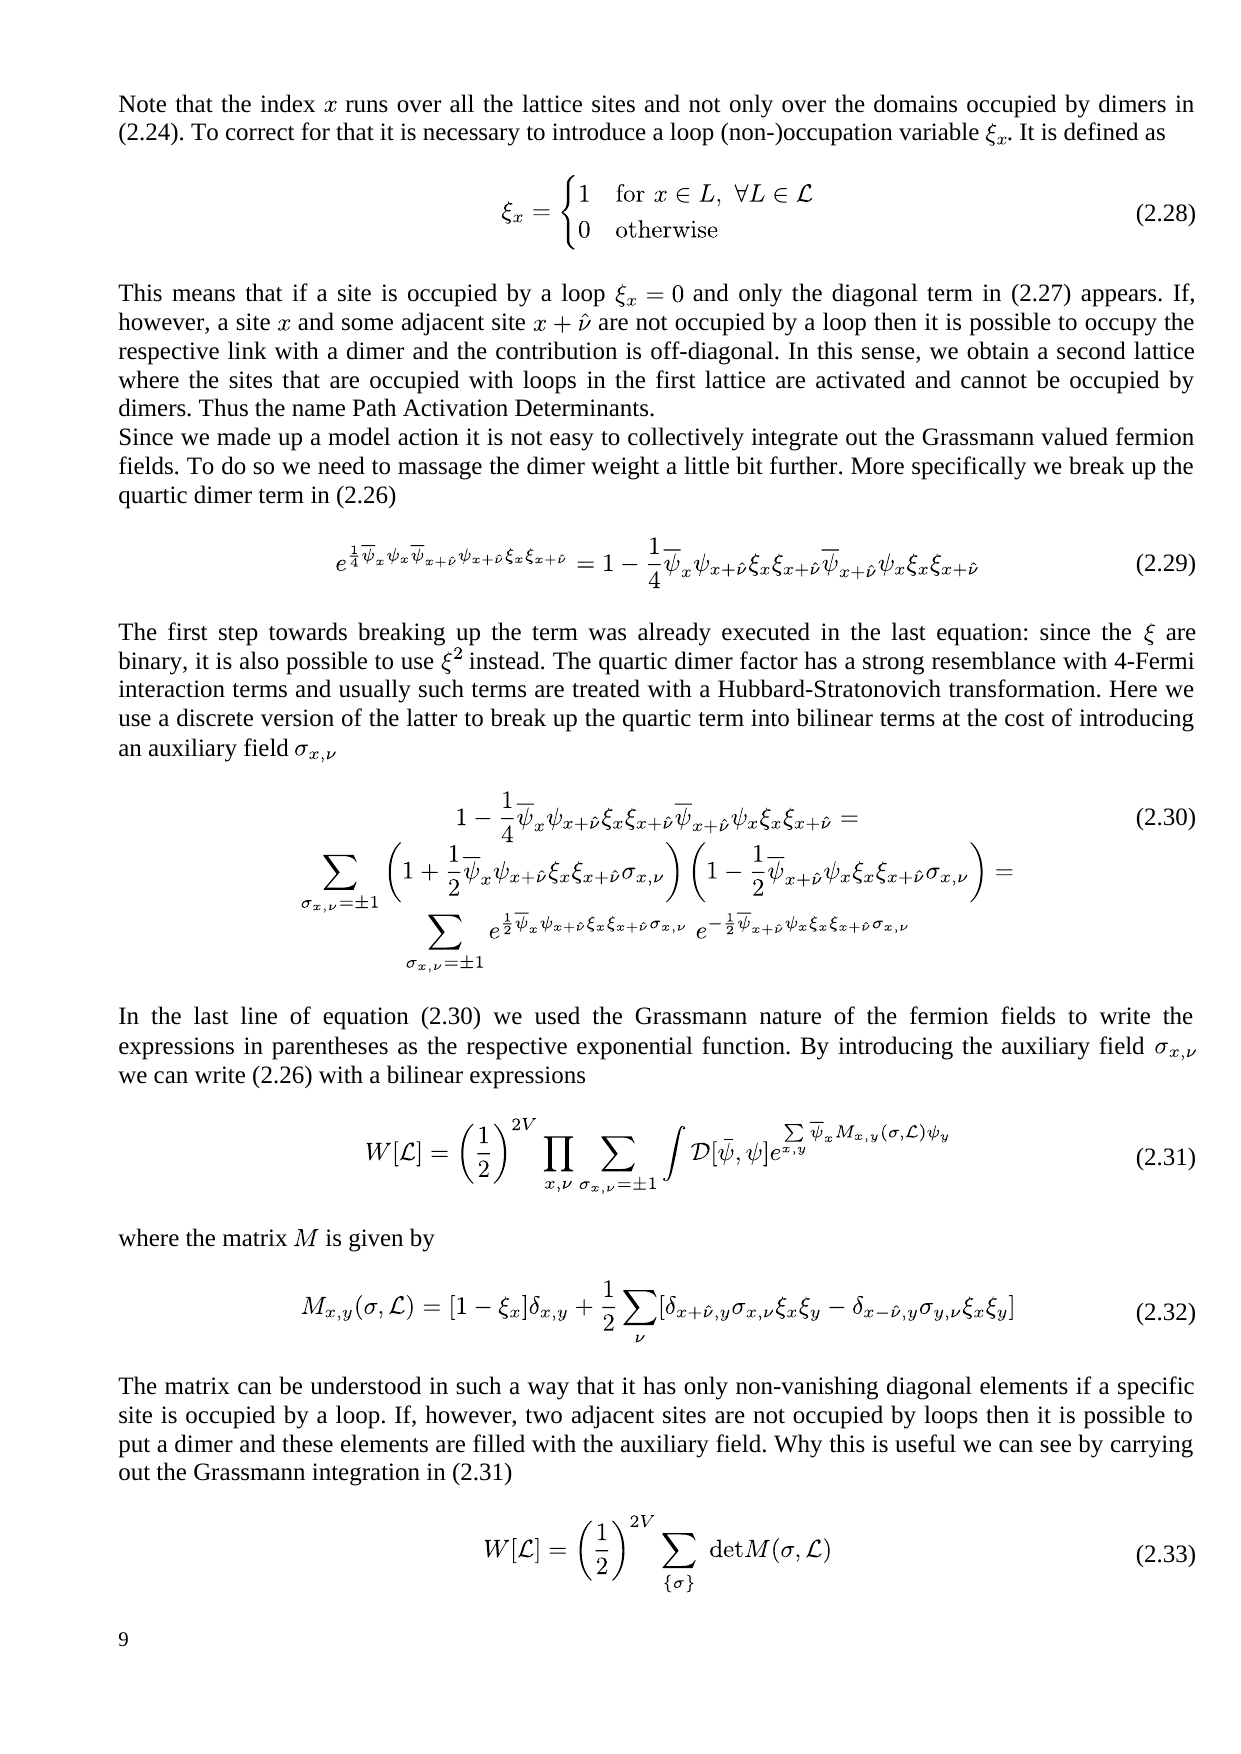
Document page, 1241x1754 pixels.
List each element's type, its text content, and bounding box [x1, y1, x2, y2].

text where the matrix is given by [118, 1223, 1196, 1252]
text (2.30) [509, 791, 1196, 842]
text (2.31) [537, 1118, 1196, 1194]
text The matrix can be understood in such a way that it has only non-vanishing diagonal elements if a specific site is occupied by a loop. If, however, two adjacent sites are not occupied by loops then it is possible to put a dimer and these elements are filled with the auxiliary field. Why this is useful we can see by carrying out the Grassmann integration in (2.31) [118, 1371, 1196, 1486]
text (2.33) [655, 1515, 1196, 1592]
text [118, 537, 653, 588]
text [118, 1118, 602, 1194]
text In the last line of equation (2.30) we used the Grassmann nature of the fermion fields to write the expressions in parentheses as the respective exponential function. By introducing the auxiliary field we can write (2.26) with a bilinear expressions [118, 1001, 1196, 1089]
text [118, 791, 506, 842]
text (2.32) [610, 1280, 1196, 1342]
text [118, 1280, 607, 1342]
text Since we made up a model action it is not easy to collectively integrate out the Grassmann valued fermion fields. To do so we need to massage the dimer weight a little bit further. More specifically we break up the quartic dimer term in (2.26) [118, 422, 1196, 508]
text [118, 175, 572, 250]
text Note that the index runs over all the lattice sites and not only over the domains occupied by dimers in (2.24). To correct for that it is necessary to introduce a loop (non-)occupation variable . It is defined as [118, 89, 1196, 146]
text (2.29) [656, 537, 1196, 588]
text (2.28) [575, 175, 1196, 250]
text This means that if a site is occupied by a loop and only the diagonal term in (2.27) appears. If, however, a site and some adjacent site are not occupied by a loop then it is possible to occupy the respective link with a dimer and the contribution is off-diagonal. In this sense, we obtain a second lattice where the sites that are occupied with loops in the first lattice are activated and cannot be occupied by dimers. Thus the name Path Activation Determinants. [118, 278, 1196, 422]
text The first step towards breaking up the term was already executed in the last equation: since the are binary, it is also possible to use instead. The quartic dimer factor has a strong resemblance with 4-Fermi interaction terms and usually such terms are treated with a Hubbard-Stratonovich transformation. Here we use a discrete version of the latter to break up the quartic term into bilinear terms at the cost of introducing an auxiliary field [118, 617, 1196, 763]
text [118, 1515, 632, 1592]
